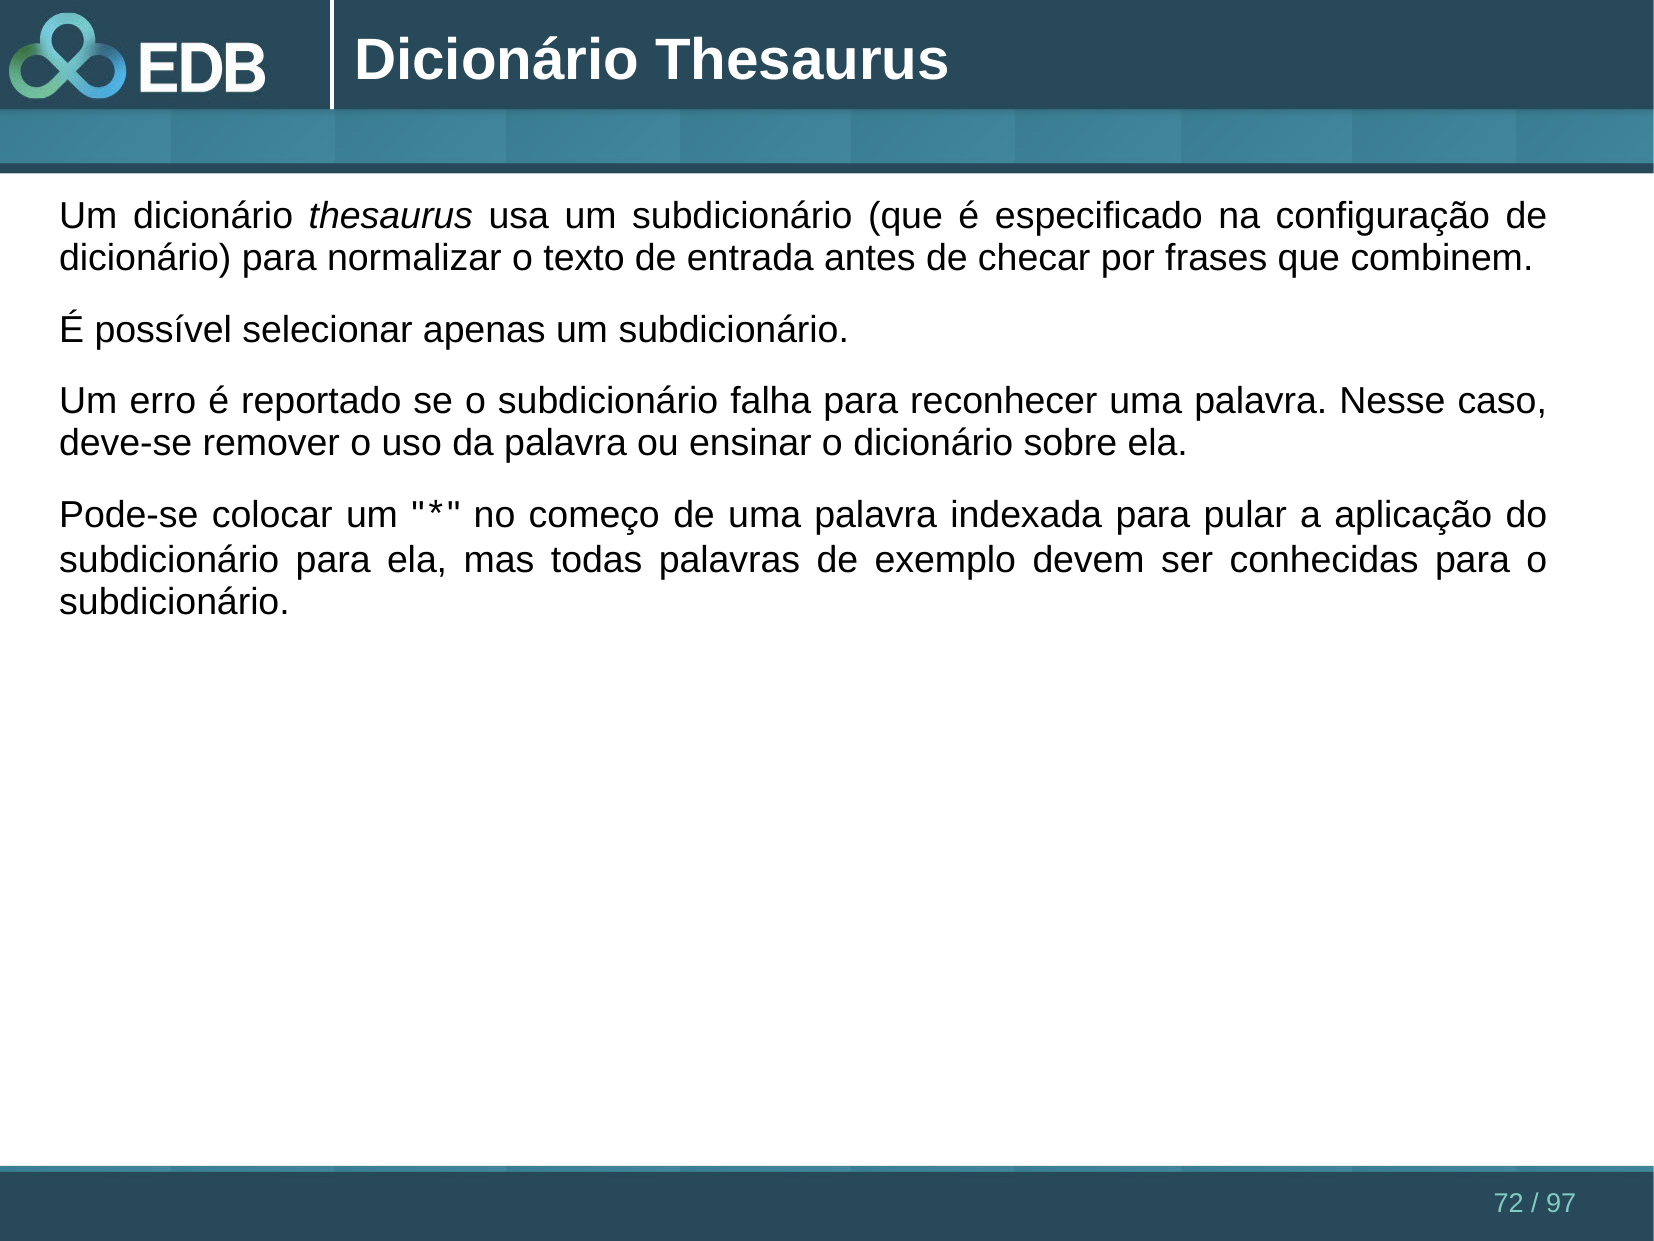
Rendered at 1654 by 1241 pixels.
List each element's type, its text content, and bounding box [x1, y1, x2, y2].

picture [0, 0, 1654, 1241]
title Dicionário Thesaurus [354, 0, 1625, 125]
list Um dicionário thesaurus usa um subdicionário (que é especificado na configuração de dicionário) para normalizar o texto de entrada antes de checar por frases que combinem. É possível selecionar apenas um subdicionário. Um erro é reportado se o subdicionário falha para reconhecer uma palavra. Nesse caso, deve-se remover o uso da palavra ou ensinar o dicionário sobre ela. Pode-se colocar um "*" no começo de uma palavra indexada para pular a aplicação do subdicionário para ela, mas todas palavras de exemplo devem ser conhecidas para o subdicionário. [59, 194, 1548, 623]
